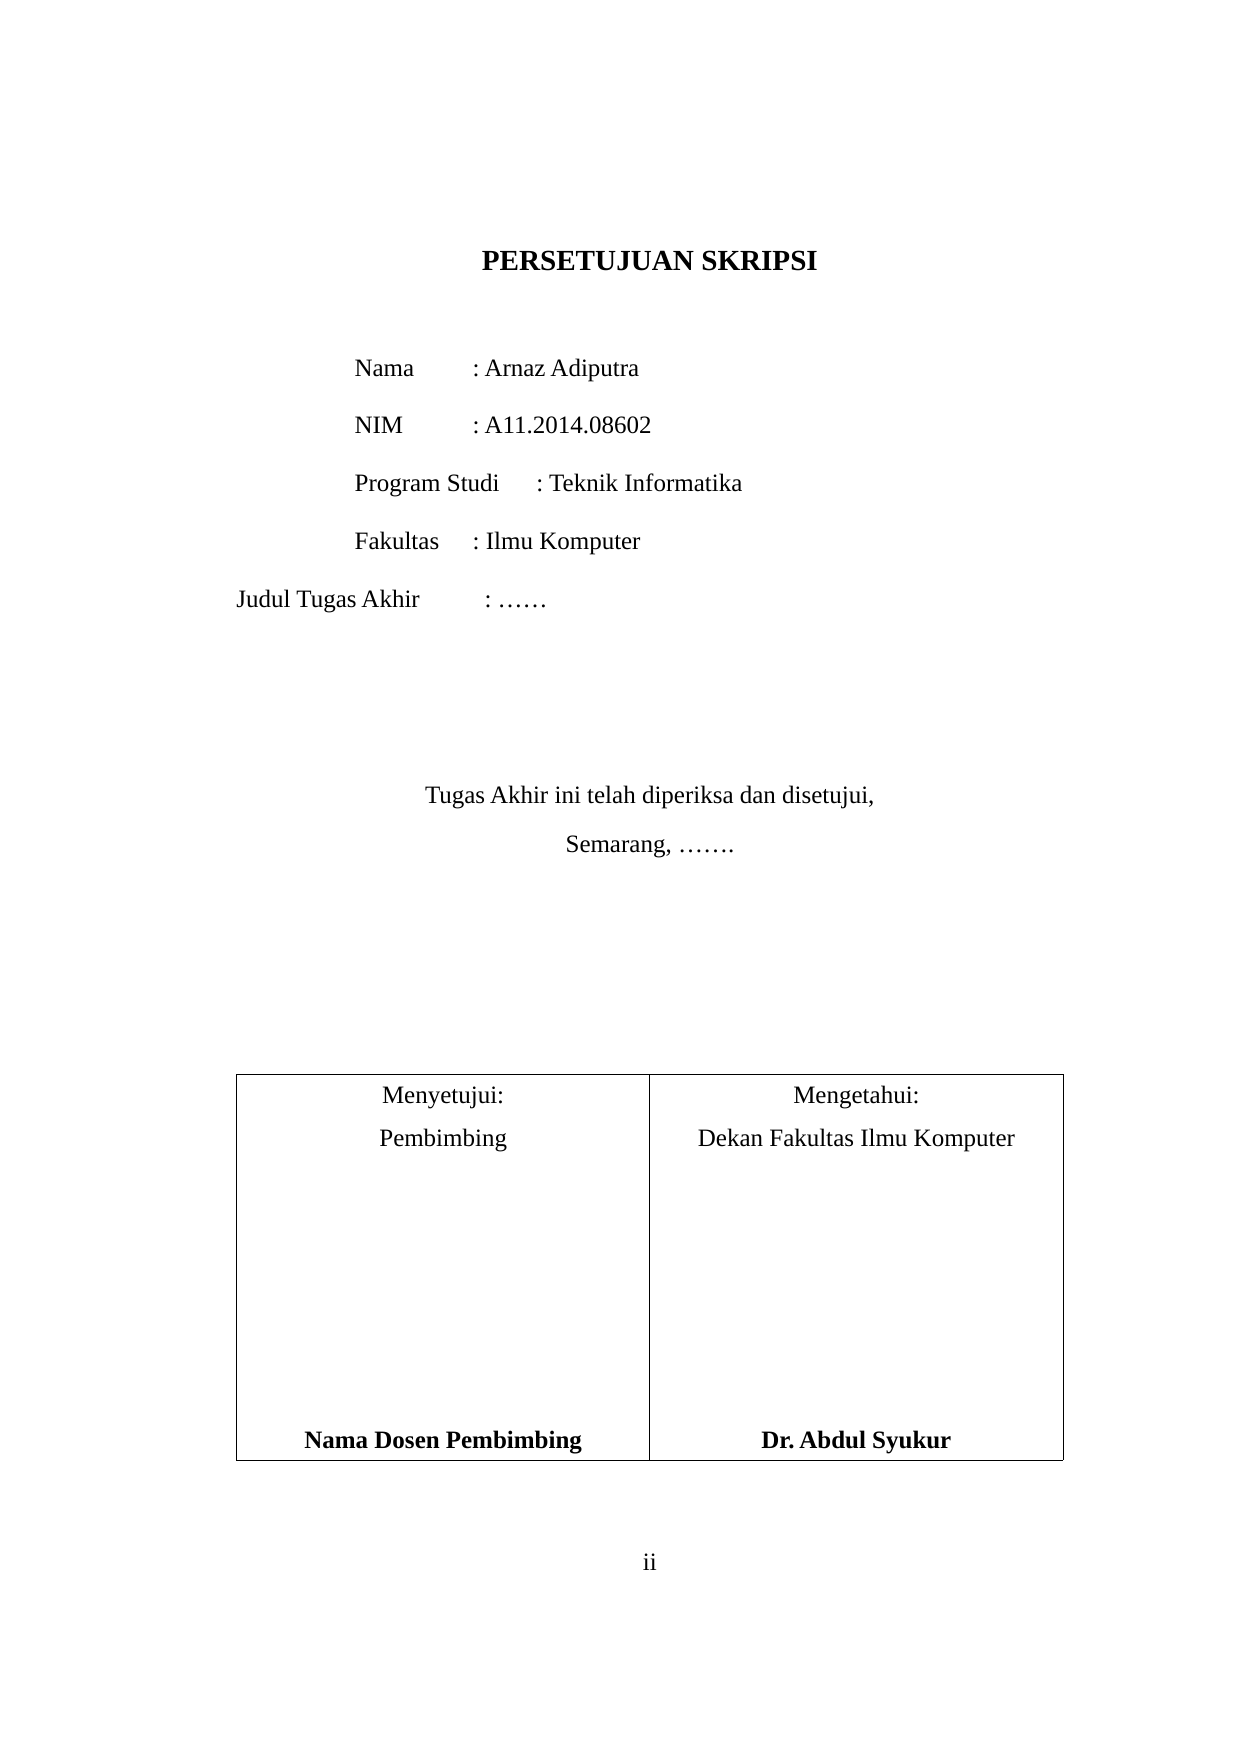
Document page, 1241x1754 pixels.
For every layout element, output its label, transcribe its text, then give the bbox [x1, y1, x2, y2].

text Tugas Akhir ini telah diperiksa dan disetujui, [236, 780, 1063, 809]
text Judul Tugas Akhir : …… [236, 584, 1063, 612]
text Fakultas : Ilmu Komputer [295, 526, 1063, 555]
table_header Mengetahui: Dekan Fakultas Ilmu Komputer Dr. Abdul Syukur [650, 1075, 1063, 1459]
table_header Menyetujui: Pembimbing Nama Dosen Pembimbing [237, 1075, 649, 1459]
subtitle PERSETUJUAN SKRIPSI [236, 243, 1063, 277]
text Nama : Arnaz Adiputra [295, 353, 1063, 382]
text Program Studi : Teknik Informatika [295, 468, 1063, 497]
text NIM : A11.2014.08602 [295, 411, 1063, 439]
text Semarang, ……. [236, 829, 1063, 858]
text persetujuan [236, 236, 1063, 241]
